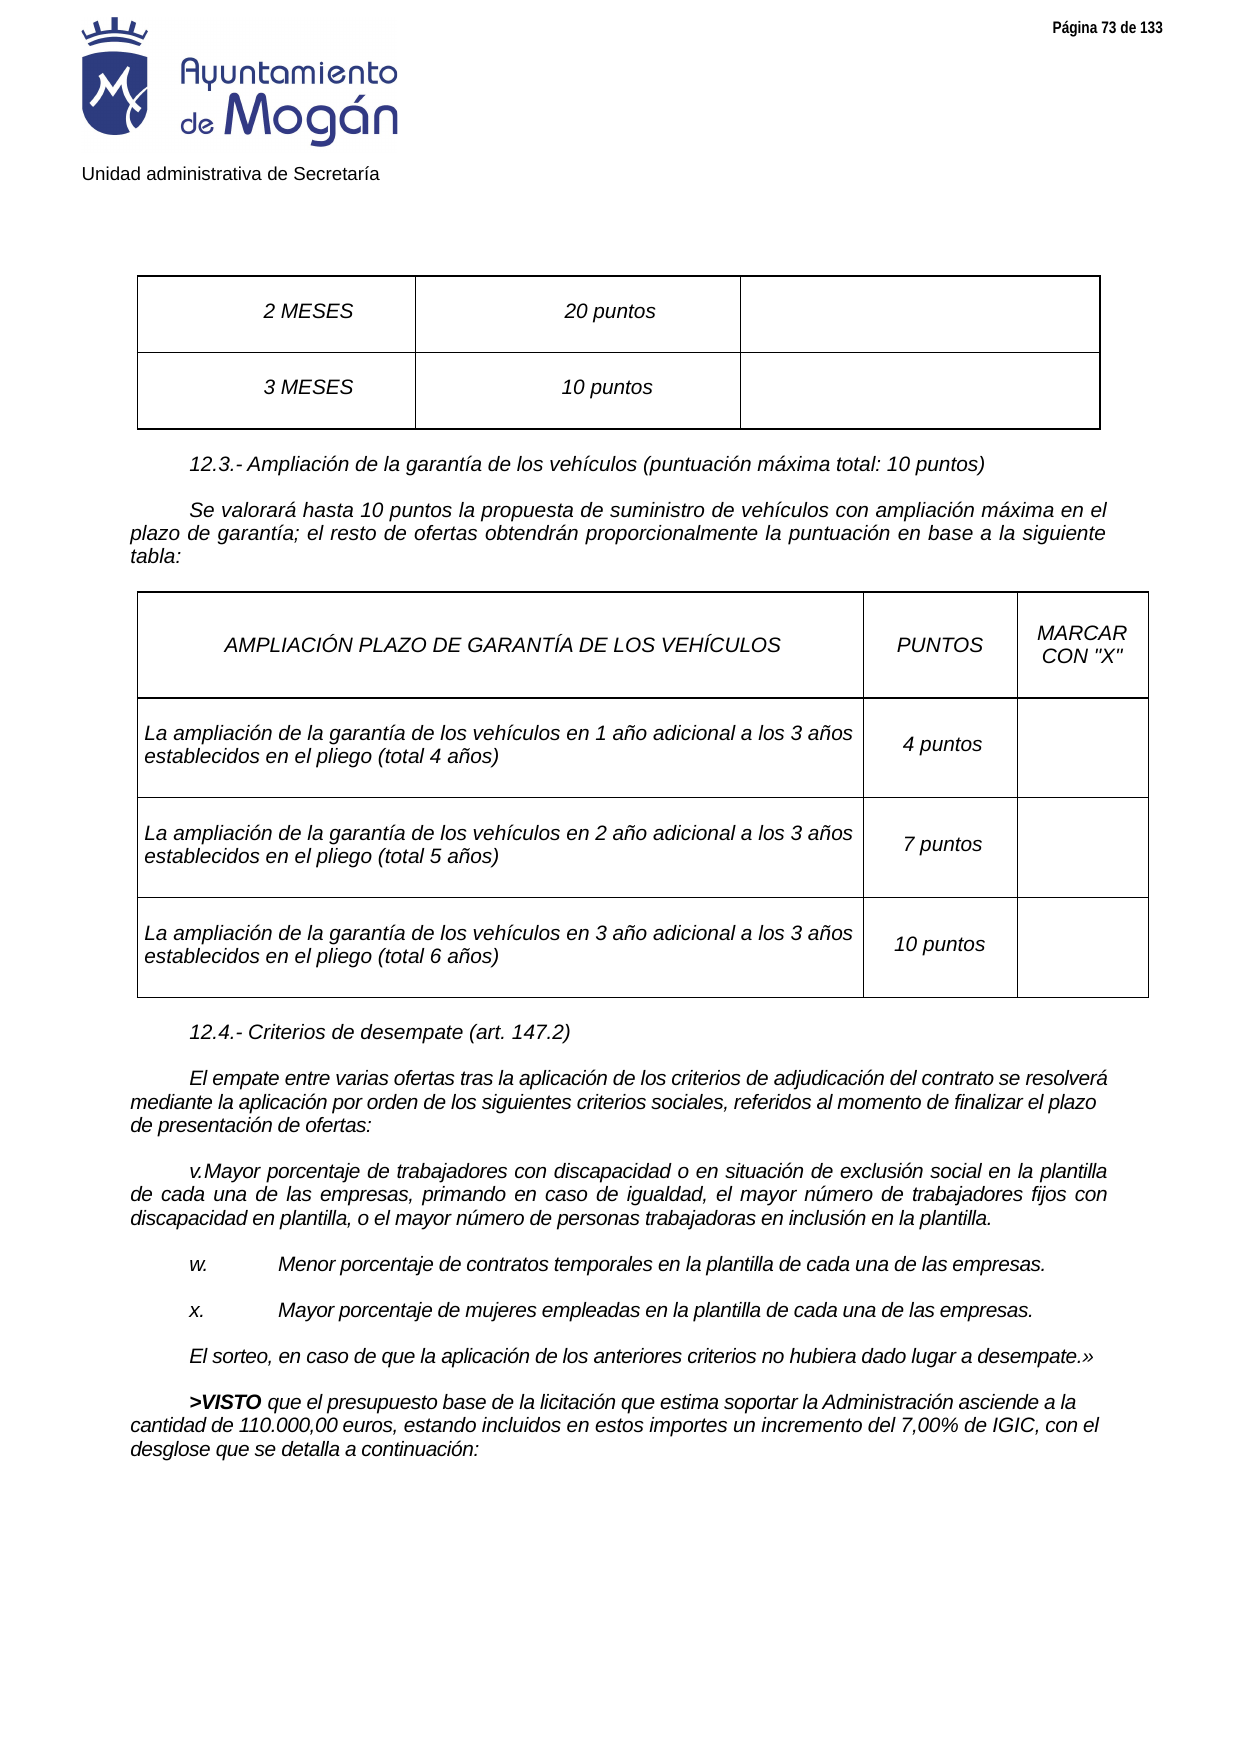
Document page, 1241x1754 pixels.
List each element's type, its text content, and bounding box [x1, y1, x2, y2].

text 12.3.- Ampliación de la garantía de los vehículos (puntuación máxima total: 10 puntos) [130, 452, 1110, 476]
list Mayor porcentaje de trabajadores con discapacidad o en situación de exclusión social en la plantilla de cada una de las empresas, primando en caso de igualdad, el mayor número de trabajadores fijos con discapacidad en plantilla, o el mayor número de personas trabajadoras en inclusión en la plantilla. [130, 1159, 1110, 1229]
table_header PUNTOS [864, 593, 1017, 697]
table_header AMPLIACIÓN PLAZO DE GARANTÍA DE LOS VEHÍCULOS [138, 593, 863, 697]
table_cell 4 puntos [864, 699, 1017, 797]
table_cell 20 puntos [416, 277, 740, 351]
table_cell La ampliación de la garantía de los vehículos en 2 año adicional a los 3 años establecidos en el pliego (total 5 años) [138, 798, 863, 897]
text El empate entre varias ofertas tras la aplicación de los criterios de adjudicación del contrato se resolverá mediante la aplicación por orden de los siguientes criterios sociales, referidos al momento de finalizar el plazo de presentación de ofertas: [130, 1067, 1110, 1137]
table_cell 3 MESES [138, 353, 415, 428]
table_cell La ampliación de la garantía de los vehículos en 1 año adicional a los 3 años establecidos en el pliego (total 4 años) [138, 699, 863, 797]
table_cell 10 puntos [416, 353, 740, 428]
table_cell 10 puntos [864, 898, 1017, 996]
text Se valorará hasta 10 puntos la propuesta de suministro de vehículos con ampliación máxima en el plazo de garantía; el resto de ofertas obtendrán proporcionalmente la puntuación en base a la siguiente tabla: [130, 499, 1110, 568]
table_cell [1018, 699, 1148, 797]
list Menor porcentaje de contratos temporales en la plantilla de cada una de las empresas. [130, 1252, 1110, 1275]
text El sorteo, en caso de que la aplicación de los anteriores criterios no hubiera dado lugar a desempate.» [130, 1344, 1110, 1368]
table_cell [741, 353, 1099, 428]
table_cell [741, 277, 1099, 351]
text 12.4.- Criterios de desempate (art. 147.2) [130, 1021, 1110, 1044]
table_cell 2 MESES [138, 277, 415, 351]
list Mayor porcentaje de mujeres empleadas en la plantilla de cada una de las empresas. [130, 1298, 1110, 1322]
table_cell La ampliación de la garantía de los vehículos en 3 año adicional a los 3 años establecidos en el pliego (total 6 años) [138, 898, 863, 996]
table_cell [1018, 798, 1148, 897]
table_cell [1018, 898, 1148, 996]
table_cell 7 puntos [864, 798, 1017, 897]
picture [81, 17, 398, 153]
table_header MARCAR CON "X" [1018, 593, 1148, 697]
text >VISTO que el presupuesto base de la licitación que estima soportar la Administración asciende a la cantidad de 110.000,00 euros, estando incluidos en estos importes un incremento del 7,00% de IGIC, con el desglose que se detalla a continuación: [130, 1391, 1110, 1460]
